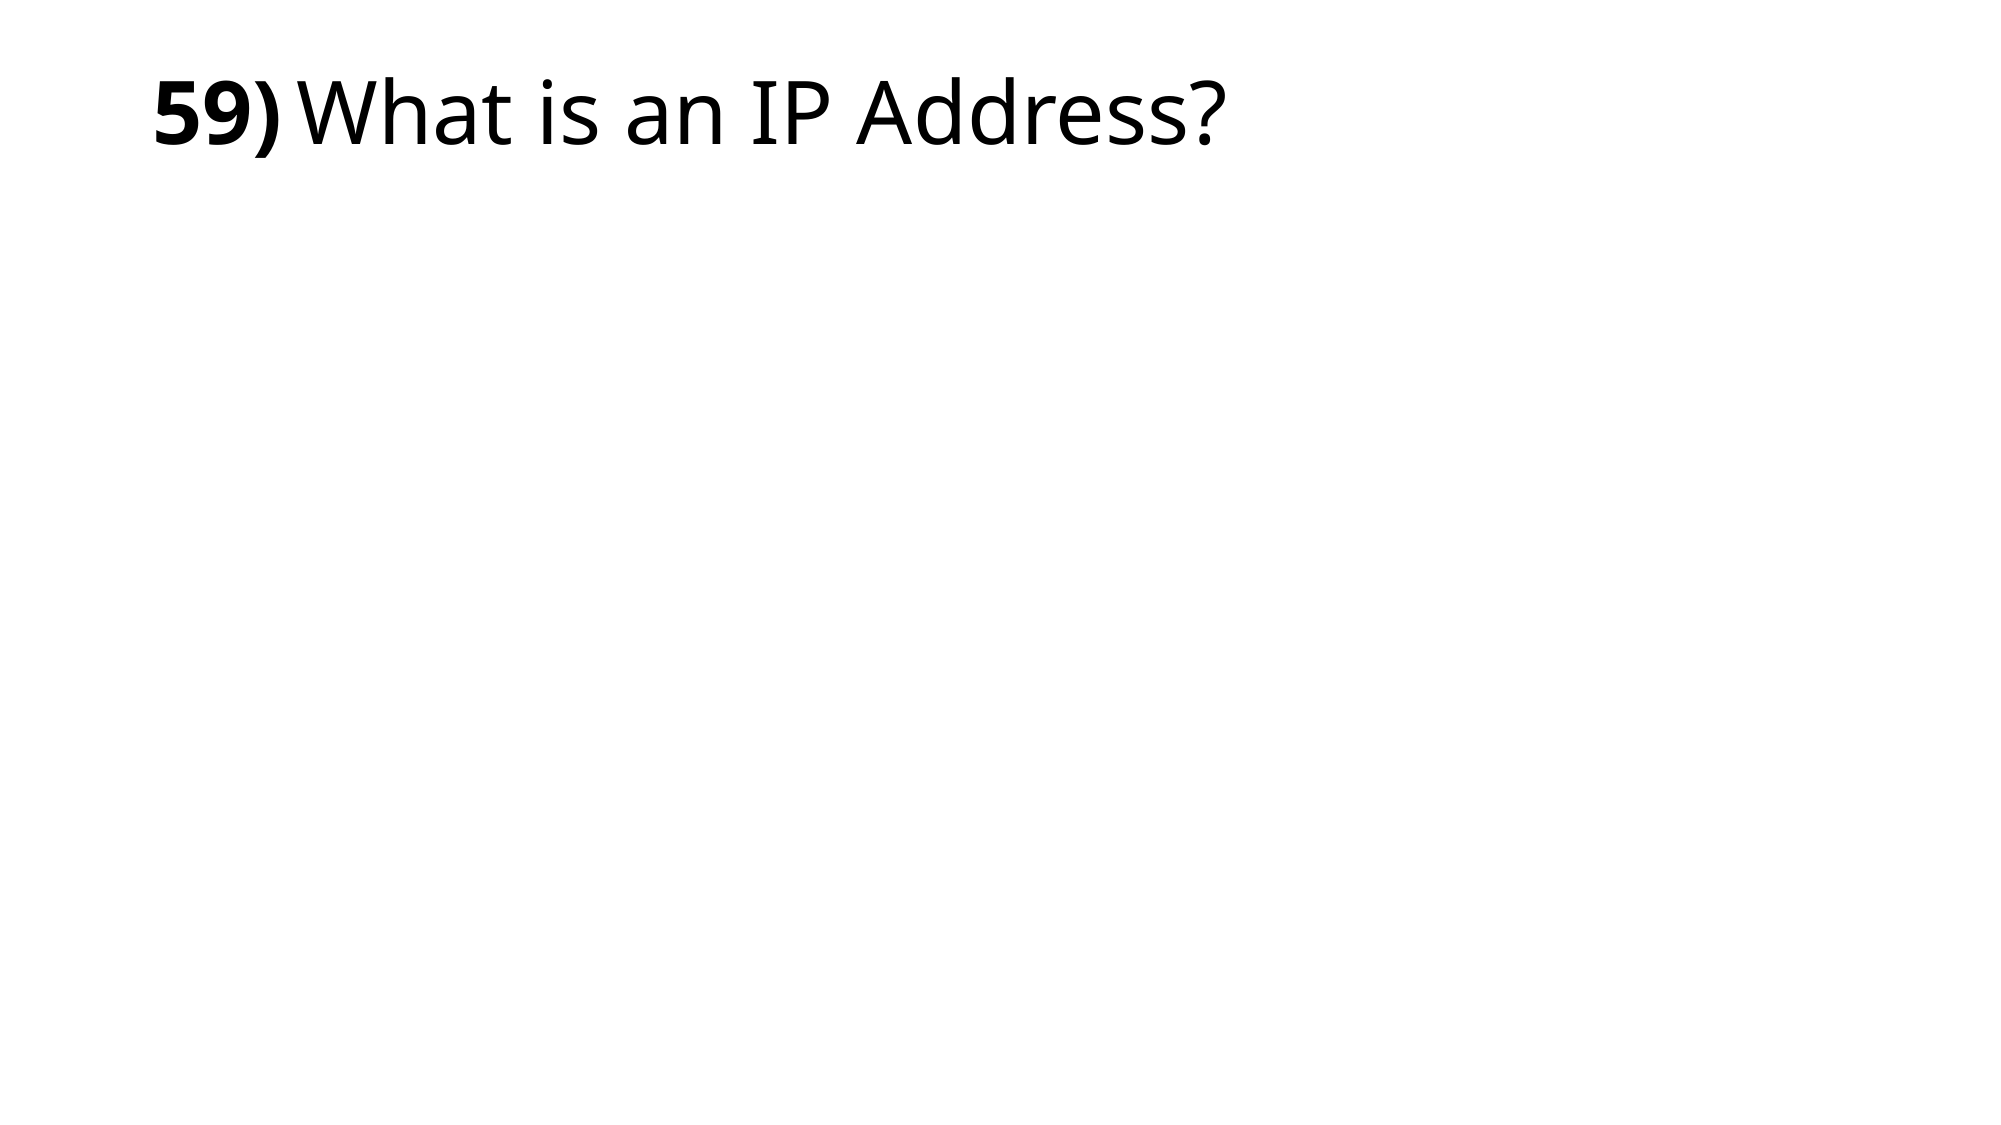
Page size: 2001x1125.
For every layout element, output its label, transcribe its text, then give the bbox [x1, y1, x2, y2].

title 59) What is an IP Address? [137, 59, 1863, 278]
